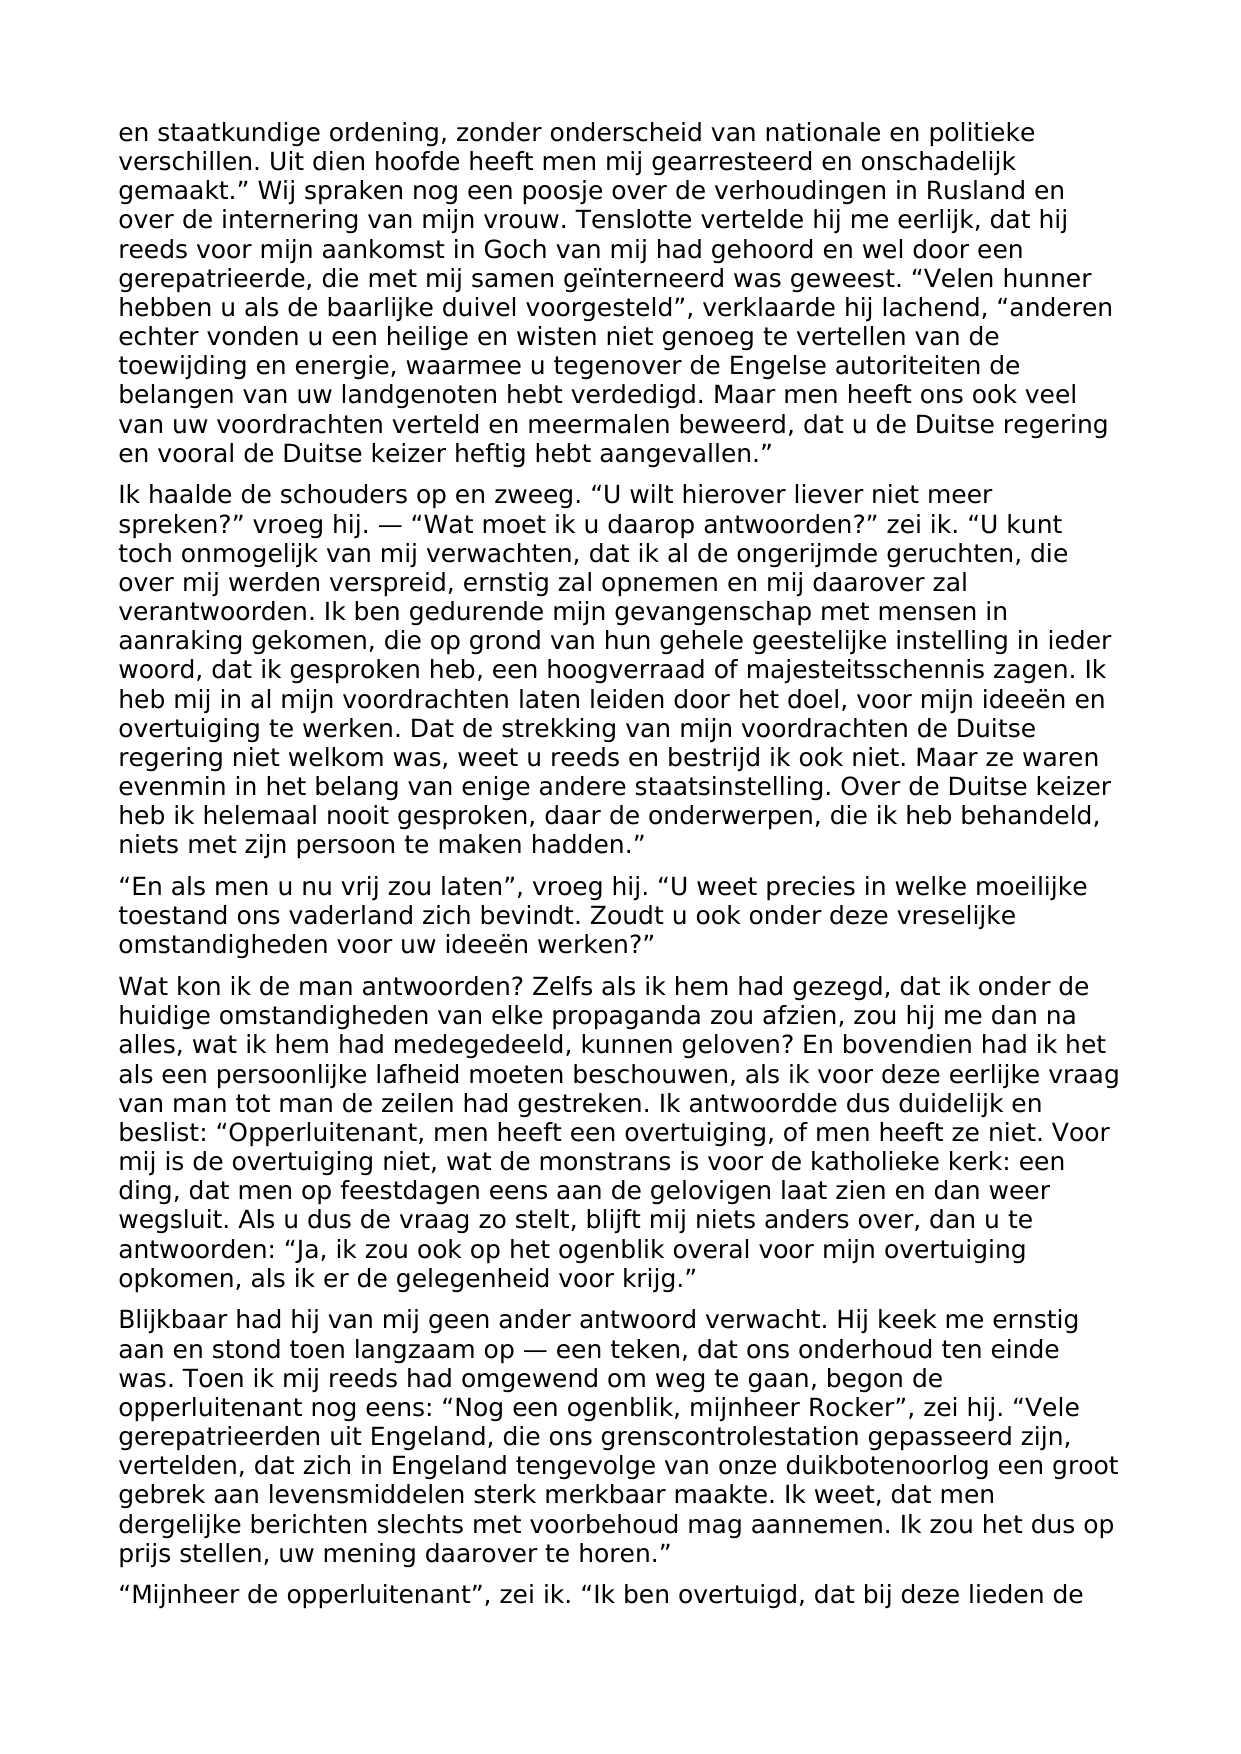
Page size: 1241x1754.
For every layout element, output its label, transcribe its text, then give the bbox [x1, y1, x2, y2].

text “Mijnheer de opperluitenant”, zei ik. “Ik ben overtuigd, dat bij deze lieden de [118, 1581, 1122, 1610]
text “En als men u nu vrij zou laten”, vroeg hij. “U weet precies in welke moeilijke toestand ons vaderland zich bevindt. Zoudt u ook onder deze vreselijke omstandigheden voor uw ideeën werken?” [118, 872, 1122, 960]
text Ik haalde de schouders op en zweeg. “U wilt hierover liever niet meer spreken?” vroeg hij. — “Wat moet ik u daarop antwoorden?” zei ik. “U kunt toch onmogelijk van mij verwachten, dat ik al de ongerijmde geruchten, die over mij werden verspreid, ernstig zal opnemen en mij daarover zal verantwoorden. Ik ben gedurende mijn gevangenschap met mensen in aanraking gekomen, die op grond van hun gehele geestelijke instelling in ieder woord, dat ik gesproken heb, een hoogverraad of majesteitsschennis zagen. Ik heb mij in al mijn voordrachten laten leiden door het doel, voor mijn ideeën en overtuiging te werken. Dat de strekking van mijn voordrachten de Duitse regering niet welkom was, weet u reeds en bestrijd ik ook niet. Maar ze waren evenmin in het belang van enige andere staatsinstelling. Over de Duitse keizer heb ik helemaal nooit gesproken, daar de onderwerpen, die ik heb behandeld, niets met zijn persoon te maken hadden.” [118, 481, 1122, 860]
text en staatkundige ordening, zonder onderscheid van nationale en politieke verschillen. Uit dien hoofde heeft men mij gearresteerd en onschadelijk gemaakt.” Wij spraken nog een poosje over de verhoudingen in Rusland en over de internering van mijn vrouw. Tenslotte vertelde hij me eerlijk, dat hij reeds voor mijn aankomst in Goch van mij had gehoord en wel door een gerepatrieerde, die met mij samen geïnterneerd was geweest. “Velen hunner hebben u als de baarlijke duivel voorgesteld”, verklaarde hij lachend, “anderen echter vonden u een heilige en wisten niet genoeg te vertellen van de toewijding en energie, waarmee u tegenover de Engelse autoriteiten de belangen van uw landgenoten hebt verdedigd. Maar men heeft ons ook veel van uw voordrachten verteld en meermalen beweerd, dat u de Duitse regering en vooral de Duitse keizer heftig hebt aangevallen.” [118, 118, 1122, 468]
text Wat kon ik de man antwoorden? Zelfs als ik hem had gezegd, dat ik onder de huidige omstandigheden van elke propaganda zou afzien, zou hij me dan na alles, wat ik hem had medegedeeld, kunnen geloven? En bovendien had ik het als een persoonlijke lafheid moeten beschouwen, als ik voor deze eerlijke vraag van man tot man de zeilen had gestreken. Ik antwoordde dus duidelijk en beslist: “Opperluitenant, men heeft een overtuiging, of men heeft ze niet. Voor mij is de overtuiging niet, wat de monstrans is voor de katholieke kerk: een ding, dat men op feestdagen eens aan de gelovigen laat zien en dan weer wegsluit. Als u dus de vraag zo stelt, blijft mij niets anders over, dan u te antwoorden: “Ja, ik zou ook op het ogenblik overal voor mijn overtuiging opkomen, als ik er de gelegenheid voor krijg.” [118, 972, 1122, 1293]
text Blijkbaar had hij van mij geen ander antwoord verwacht. Hij keek me ernstig aan en stond toen langzaam op — een teken, dat ons onderhoud ten einde was. Toen ik mij reeds had omgewend om weg te gaan, begon de opperluitenant nog eens: “Nog een ogenblik, mijnheer Rocker”, zei hij. “Vele gerepatrieerden uit Engeland, die ons grenscontrolestation gepasseerd zijn, vertelden, dat zich in Engeland tengevolge van onze duikbotenoorlog een groot gebrek aan levensmiddelen sterk merkbaar maakte. Ik weet, dat men dergelijke berichten slechts met voorbehoud mag aannemen. Ik zou het dus op prijs stellen, uw mening daarover te horen.” [118, 1306, 1122, 1568]
